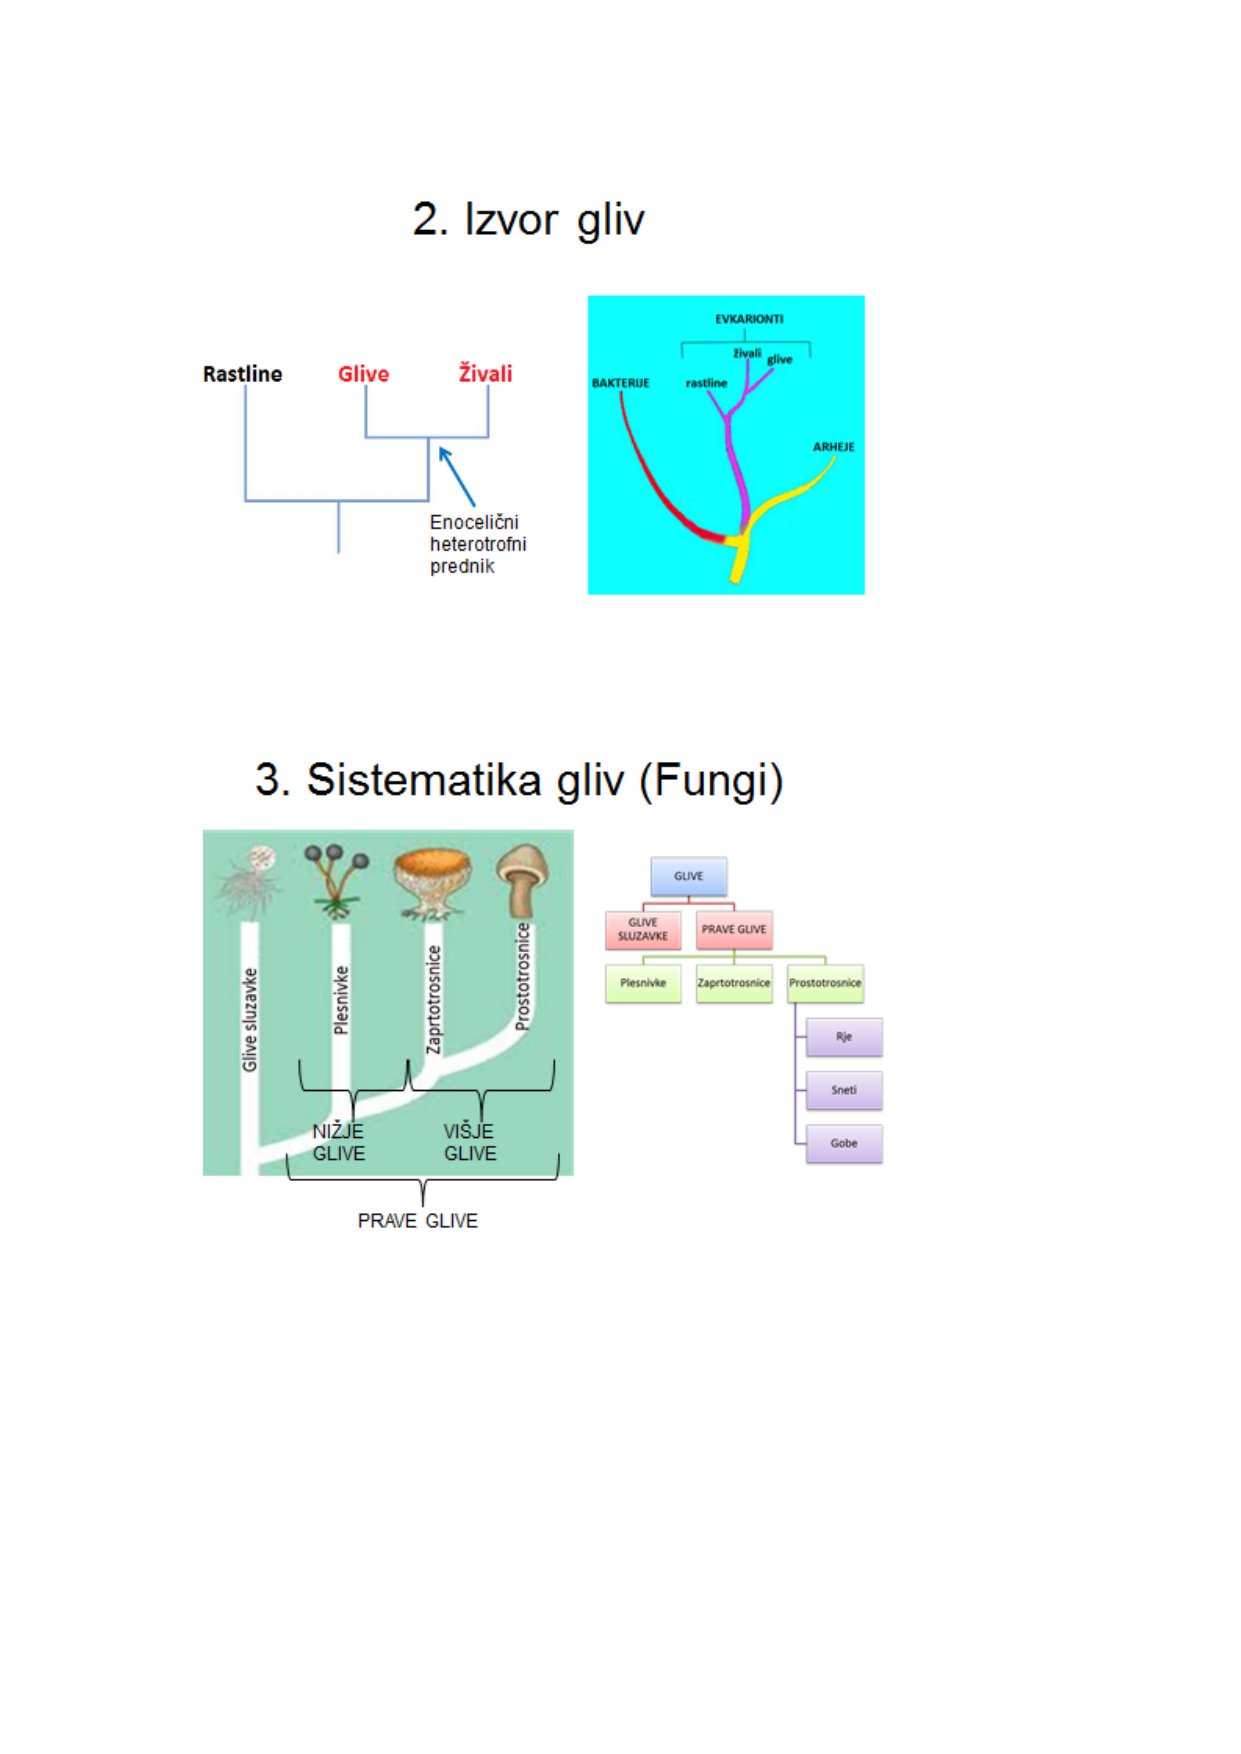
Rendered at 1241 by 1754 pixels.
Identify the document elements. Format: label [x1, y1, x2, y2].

picture [147, 147, 898, 711]
picture [147, 714, 898, 1278]
